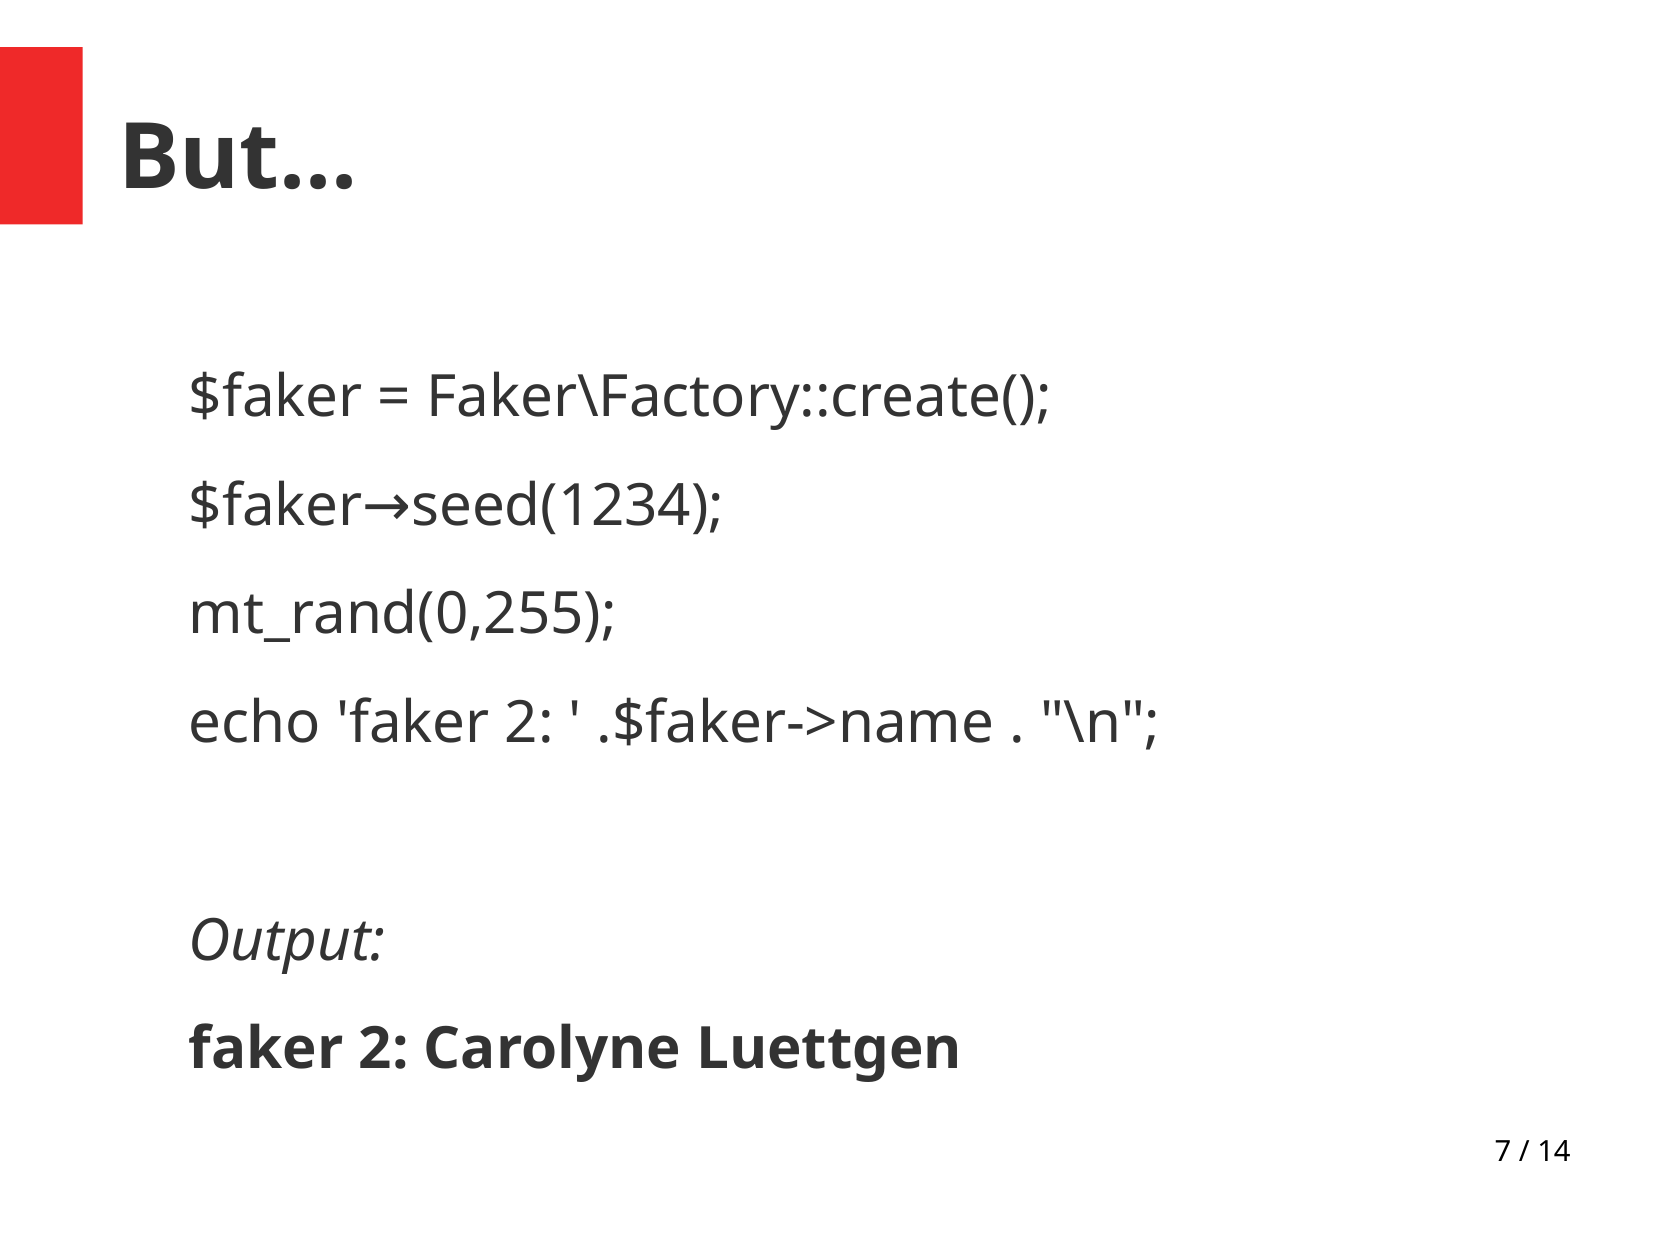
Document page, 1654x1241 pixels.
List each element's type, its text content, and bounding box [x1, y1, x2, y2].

list $faker = Faker\Factory::create(); $faker→seed(1234); mt_rand(0,255); echo 'faker 2: ' .$faker->name . "\n"; Output: faker 2: Carolyne Luettgen [118, 354, 1536, 1074]
title But... [118, 49, 1571, 257]
